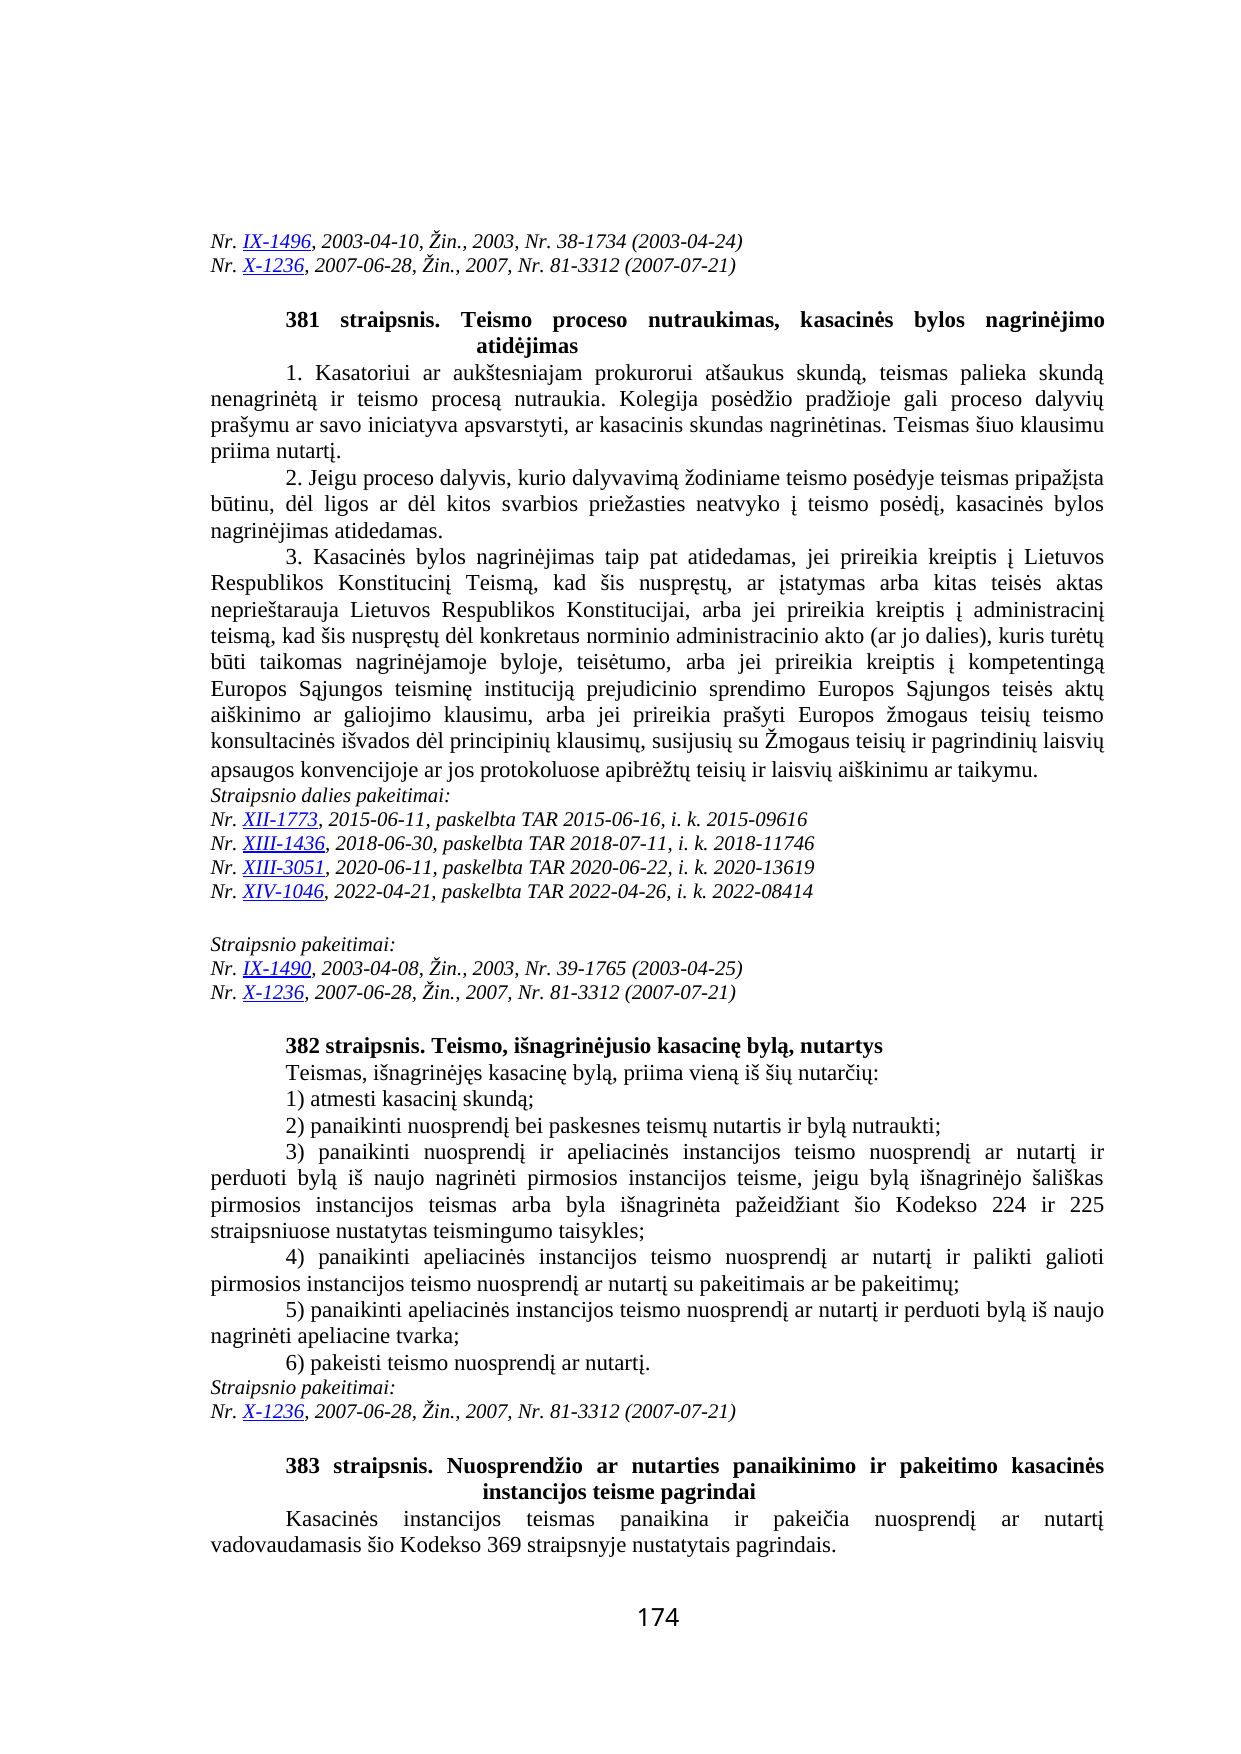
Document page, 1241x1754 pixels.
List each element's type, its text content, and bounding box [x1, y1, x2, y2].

text 1) atmesti kasacinį skundą; [210, 1085, 1105, 1112]
text 2. Jeigu proceso dalyvis, kurio dalyvavimą žodiniame teismo posėdyje teismas pripažįsta būtinu, dėl ligos ar dėl kitos svarbios priežasties neatvyko į teismo posėdį, kasacinės bylos nagrinėjimas atidedamas. [210, 464, 1105, 543]
text 4) panaikinti apeliacinės instancijos teismo nuosprendį ar nutartį ir palikti galioti pirmosios instancijos teismo nuosprendį ar nutartį su pakeitimais ar be pakeitimų; [210, 1243, 1105, 1296]
text Nr. X-1236, 2007-06-28, Žin., 2007, Nr. 81-3312 (2007-07-21) [210, 253, 1105, 277]
text Nr. X-1236, 2007-06-28, Žin., 2007, Nr. 81-3312 (2007-07-21) [210, 980, 1105, 1004]
text Nr. XIV-1046, 2022-04-21, paskelbta TAR 2022-04-26, i. k. 2022-08414 [210, 879, 1105, 903]
text Nr. XII-1773, 2015-06-11, paskelbta TAR 2015-06-16, i. k. 2015-09616 [210, 807, 1105, 831]
text Nr. XIII-1436, 2018-06-30, paskelbta TAR 2018-07-11, i. k. 2018-11746 [210, 831, 1105, 855]
text Nr. X-1236, 2007-06-28, Žin., 2007, Nr. 81-3312 (2007-07-21) [210, 1399, 1105, 1423]
text 1. Kasatoriui ar aukštesniajam prokurorui atšaukus skundą, teismas palieka skundą nenagrinėtą ir teismo procesą nutraukia. Kolegija posėdžio pradžioje gali proceso dalyvių prašymu ar savo iniciatyva apsvarstyti, ar kasacinis skundas nagrinėtinas. Teismas šiuo klausimu priima nutartį. [210, 358, 1105, 464]
text 5) panaikinti apeliacinės instancijos teismo nuosprendį ar nutartį ir perduoti bylą iš naujo nagrinėti apeliacine tvarka; [210, 1296, 1105, 1349]
text 382 straipsnis. Teismo, išnagrinėjusio kasacinę bylą, nutartys [210, 1033, 1105, 1059]
text 3) panaikinti nuosprendį ir apeliacinės instancijos teismo nuosprendį ar nutartį ir perduoti bylą iš naujo nagrinėti pirmosios instancijos teisme, jeigu bylą išnagrinėjo šališkas pirmosios instancijos teismas arba byla išnagrinėta pažeidžiant šio Kodekso 224 ir 225 straipsniuose nustatytas teismingumo taisykles; [210, 1138, 1105, 1243]
text Straipsnio pakeitimai: [210, 932, 1105, 956]
text Nr. XIII-3051, 2020-06-11, paskelbta TAR 2020-06-22, i. k. 2020-13619 [210, 855, 1105, 879]
text Straipsnio dalies pakeitimai: [210, 783, 1105, 807]
text Nr. IX-1490, 2003-04-08, Žin., 2003, Nr. 39-1765 (2003-04-25) [210, 956, 1105, 980]
text Straipsnio pakeitimai: [210, 1375, 1105, 1399]
text 6) pakeisti teismo nuosprendį ar nutartį. [210, 1349, 1105, 1375]
text 381 straipsnis. Teismo proceso nutraukimas, kasacinės bylos nagrinėjimo atidėjimas [285, 306, 1105, 358]
text Nr. IX-1496, 2003-04-10, Žin., 2003, Nr. 38-1734 (2003-04-24) [210, 229, 1105, 253]
text 3. Kasacinės bylos nagrinėjimas taip pat atidedamas, jei prireikia kreiptis į Lietuvos Respublikos Konstitucinį Teismą, kad šis nuspręstų, ar įstatymas arba kitas teisės aktas neprieštarauja Lietuvos Respublikos Konstitucijai, arba jei prireikia kreiptis į administracinį teismą, kad šis nuspręstų dėl konkretaus norminio administracinio akto (ar jo dalies), kuris turėtų būti taikomas nagrinėjamoje byloje, teisėtumo, arba jei prireikia kreiptis į kompetentingą Europos Sąjungos teisminę instituciją prejudicinio sprendimo Europos Sąjungos teisės aktų aiškinimo ar galiojimo klausimu, arba jei prireikia prašyti Europos žmogaus teisių teismo konsultacinės išvados dėl principinių klausimų, susijusių su Žmogaus teisių ir pagrindinių laisvių apsaugos konvencijoje ar jos protokoluose apibrėžtų teisių ir laisvių aiškinimu ar taikymu. [210, 543, 1105, 783]
text Kasacinės instancijos teismas panaikina ir pakeičia nuosprendį ar nutartį vadovaudamasis šio Kodekso 369 straipsnyje nustatytais pagrindais. [210, 1505, 1105, 1557]
text 383 straipsnis. Nuosprendžio ar nutarties panaikinimo ir pakeitimo kasacinės instancijos teisme pagrindai [285, 1452, 1105, 1505]
text Teismas, išnagrinėjęs kasacinę bylą, priima vieną iš šių nutarčių: [210, 1059, 1105, 1085]
text 2) panaikinti nuosprendį bei paskesnes teismų nutartis ir bylą nutraukti; [210, 1112, 1105, 1138]
